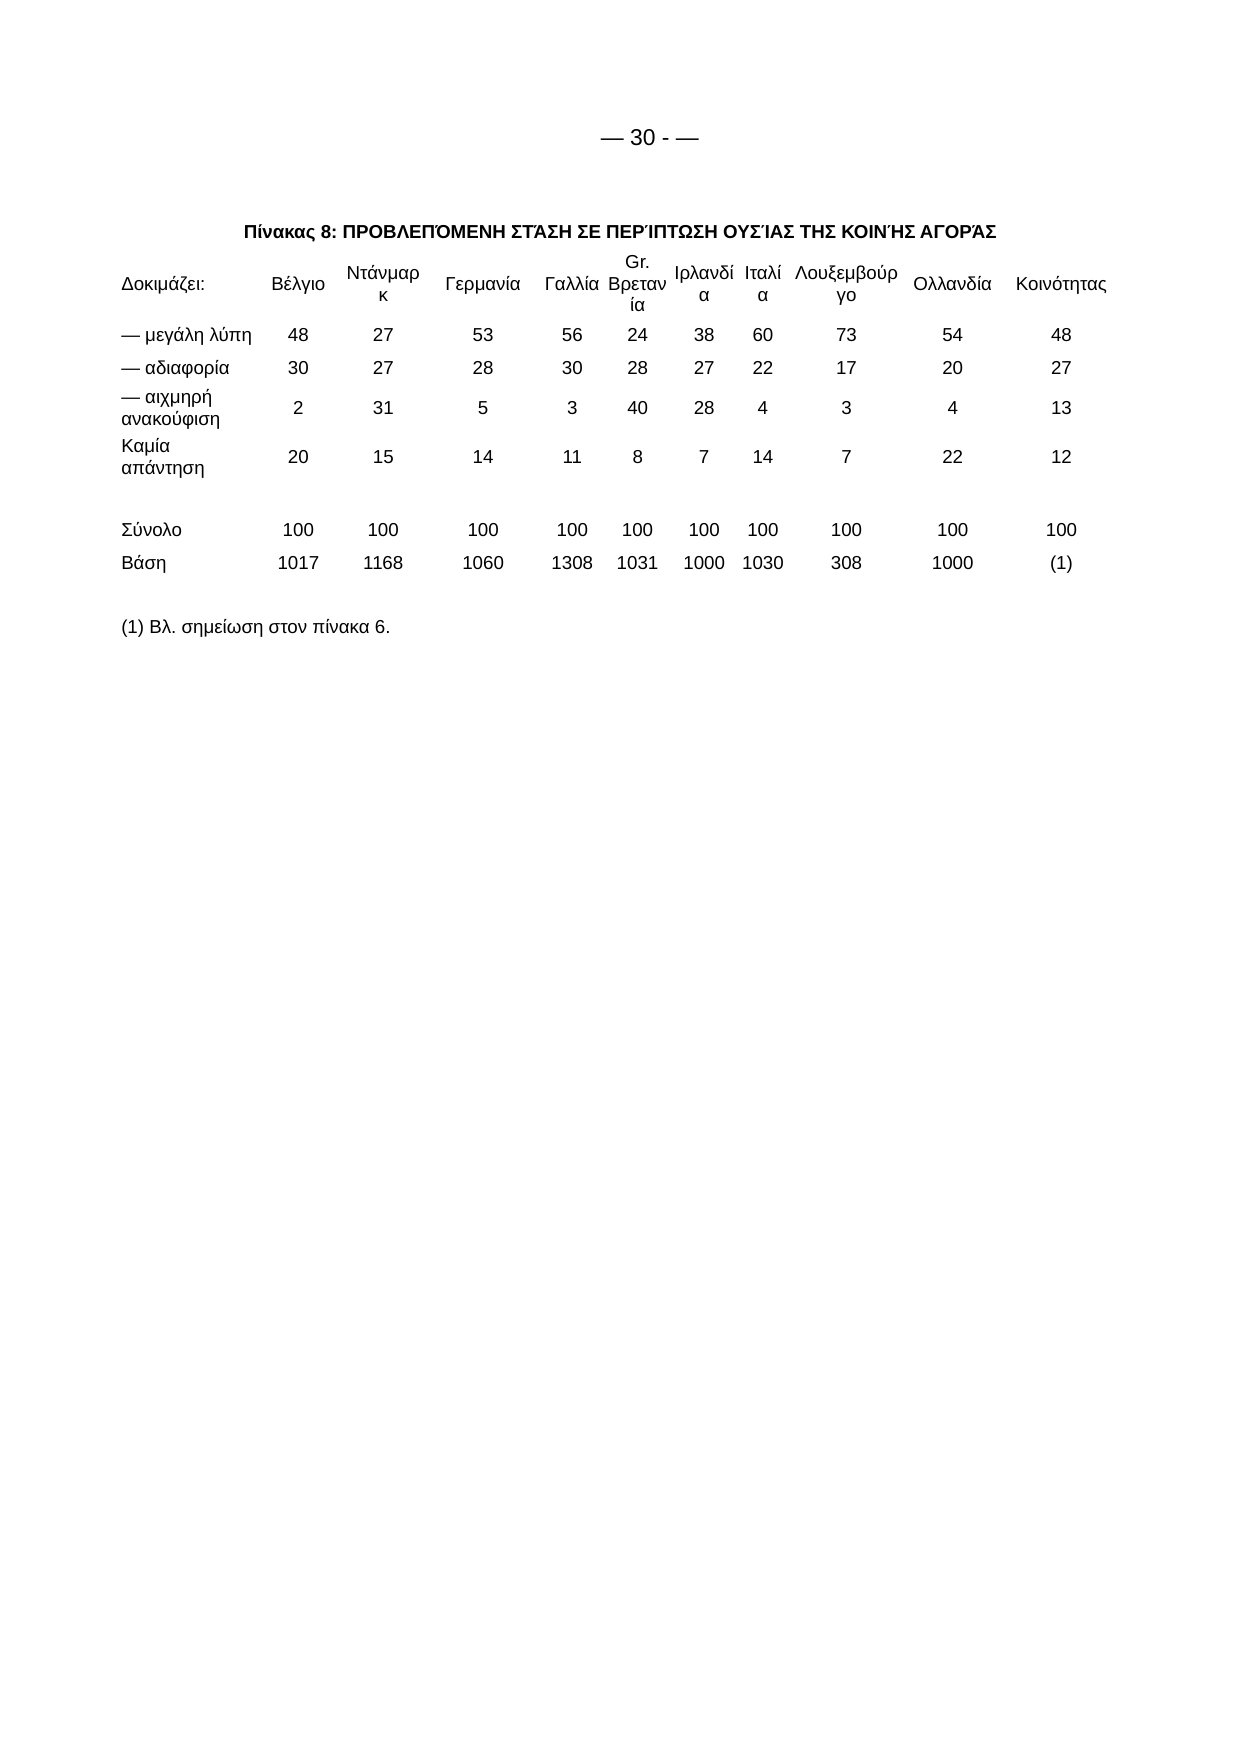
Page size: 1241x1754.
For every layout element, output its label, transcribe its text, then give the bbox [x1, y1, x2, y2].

table_cell [256, 481, 340, 514]
table_cell Βάση [118, 546, 256, 578]
table_cell [1000, 579, 1122, 611]
table_cell 3 [788, 384, 904, 432]
table_cell [738, 481, 788, 514]
table_cell 60 [738, 319, 788, 351]
table_cell [426, 579, 539, 611]
table_cell Γαλλία [540, 248, 604, 319]
table_cell Ντάνμαρκ [340, 248, 426, 319]
table_cell Ολλανδία [905, 248, 1000, 319]
table_cell 4 [738, 384, 788, 432]
table_cell 30 [256, 351, 340, 383]
table_cell [670, 481, 737, 514]
table_cell 27 [340, 351, 426, 383]
table_cell 28 [604, 351, 670, 383]
table_cell 100 [905, 514, 1000, 546]
table_cell 8 [604, 433, 670, 481]
table_cell 100 [256, 514, 340, 546]
table_cell 13 [1000, 384, 1122, 432]
table_cell Γερμανία [426, 248, 539, 319]
table_cell [340, 579, 426, 611]
table_cell 56 [540, 319, 604, 351]
table_cell 100 [604, 514, 670, 546]
table_cell [738, 579, 788, 611]
table_cell 11 [540, 433, 604, 481]
table_cell 20 [905, 351, 1000, 383]
table_cell 1030 [738, 546, 788, 578]
table_cell Καμία απάντηση [118, 433, 256, 481]
table_cell 27 [1000, 351, 1122, 383]
table_cell — αιχμηρή ανακούφιση [118, 384, 256, 432]
table_cell Δοκιμάζει: [118, 248, 256, 319]
table_cell 1000 [905, 546, 1000, 578]
table_header Πίνακας 8: ΠΡΟΒΛΕΠΌΜΕΝΗ ΣΤΆΣΗ ΣΕ ΠΕΡΊΠΤΩΣΗ ΟΥΣΊΑΣ ΤΗΣ ΚΟΙΝΉΣ ΑΓΟΡΆΣ [118, 216, 1122, 248]
table_cell (1) Βλ. σημείωση στον πίνακα 6. [118, 611, 1122, 643]
table_cell Ιρλανδία [670, 248, 737, 319]
table_cell 1031 [604, 546, 670, 578]
table_cell 31 [340, 384, 426, 432]
table_cell — αδιαφορία [118, 351, 256, 383]
table_cell 1060 [426, 546, 539, 578]
table_cell [905, 579, 1000, 611]
table_cell 53 [426, 319, 539, 351]
table_cell 100 [738, 514, 788, 546]
table_cell 48 [1000, 319, 1122, 351]
table_cell 30 [540, 351, 604, 383]
table_cell 28 [426, 351, 539, 383]
table_cell Ιταλία [738, 248, 788, 319]
table_cell 28 [670, 384, 737, 432]
table_cell [256, 579, 340, 611]
table_cell 12 [1000, 433, 1122, 481]
table_cell — μεγάλη λύπη [118, 319, 256, 351]
table_cell Σύνολο [118, 514, 256, 546]
table_cell [670, 579, 737, 611]
table_cell 100 [1000, 514, 1122, 546]
table_cell 1308 [540, 546, 604, 578]
table_cell 100 [340, 514, 426, 546]
table_cell 40 [604, 384, 670, 432]
table_cell [426, 481, 539, 514]
table_cell 100 [540, 514, 604, 546]
table_cell 22 [738, 351, 788, 383]
table_cell 22 [905, 433, 1000, 481]
table_cell [118, 579, 256, 611]
table_cell 3 [540, 384, 604, 432]
table_cell 20 [256, 433, 340, 481]
table_cell Βέλγιο [256, 248, 340, 319]
table_cell 7 [670, 433, 737, 481]
table_cell [118, 481, 256, 514]
table_cell [604, 579, 670, 611]
table_cell 1168 [340, 546, 426, 578]
table_cell 5 [426, 384, 539, 432]
table_cell 4 [905, 384, 1000, 432]
table_cell 73 [788, 319, 904, 351]
table_cell (1) [1000, 546, 1122, 578]
table_cell [788, 481, 904, 514]
table_cell Κοινότητας [1000, 248, 1122, 319]
table_cell 7 [788, 433, 904, 481]
table_cell 308 [788, 546, 904, 578]
table_cell Λουξεμβούργο [788, 248, 904, 319]
table_cell 1000 [670, 546, 737, 578]
table_cell [540, 481, 604, 514]
table_cell 1017 [256, 546, 340, 578]
table_cell [540, 579, 604, 611]
table_cell 54 [905, 319, 1000, 351]
table_cell 14 [426, 433, 539, 481]
table_cell [905, 481, 1000, 514]
table_cell 15 [340, 433, 426, 481]
table_cell Gr. Βρετανία [604, 248, 670, 319]
table_cell 2 [256, 384, 340, 432]
table_cell [604, 481, 670, 514]
table_cell 24 [604, 319, 670, 351]
table_cell 27 [670, 351, 737, 383]
table_cell 27 [340, 319, 426, 351]
table_cell 100 [788, 514, 904, 546]
table_cell 100 [426, 514, 539, 546]
table_cell 17 [788, 351, 904, 383]
table_cell [1000, 481, 1122, 514]
table_cell [340, 481, 426, 514]
table_cell 48 [256, 319, 340, 351]
table_cell 14 [738, 433, 788, 481]
table_cell [788, 579, 904, 611]
table_cell 38 [670, 319, 737, 351]
table_cell 100 [670, 514, 737, 546]
